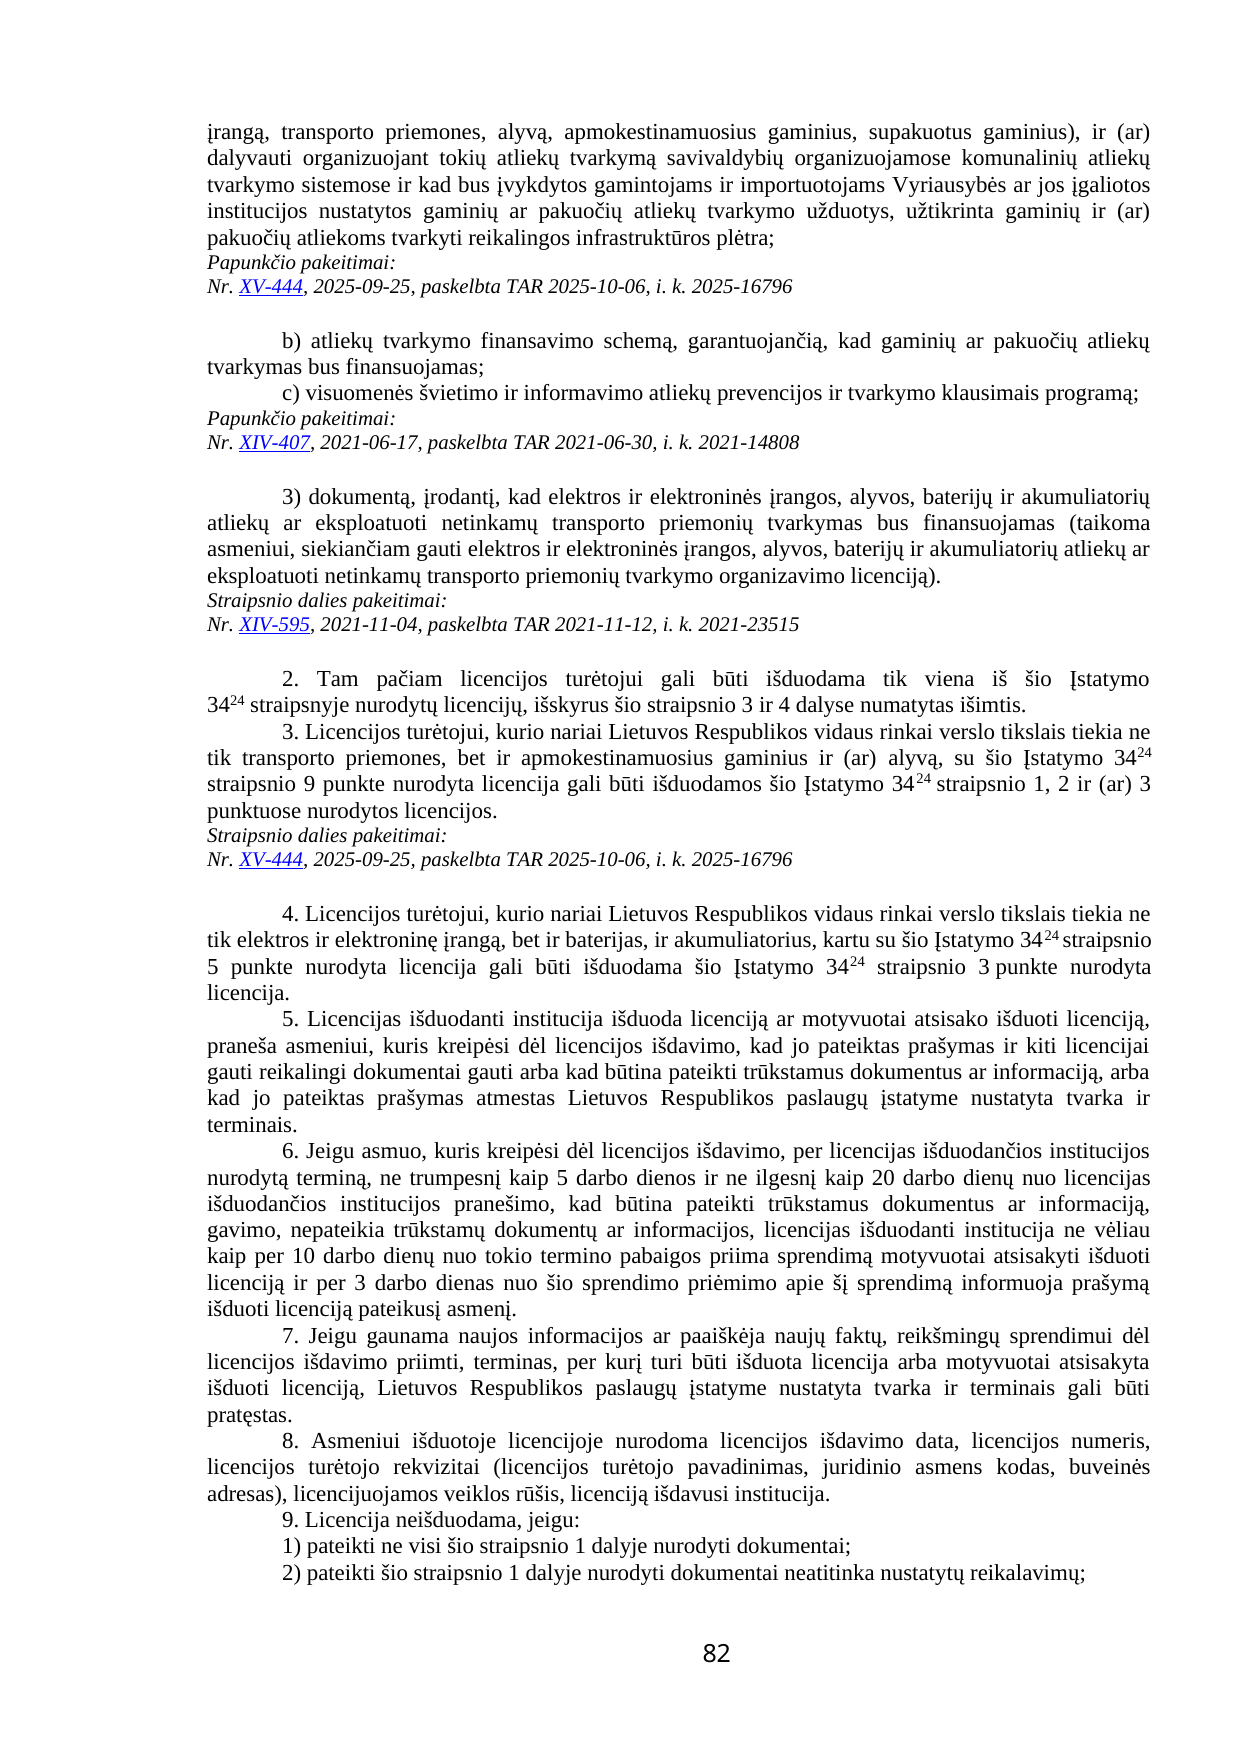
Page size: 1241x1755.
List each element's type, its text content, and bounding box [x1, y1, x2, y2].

text b) atliekų tvarkymo finansavimo schemą, garantuojančią, kad gaminių ar pakuočių atliekų tvarkymas bus finansuojamas; [207, 327, 1152, 379]
text 7. Jeigu gaunama naujos informacijos ar paaiškėja naujų faktų, reikšmingų sprendimui dėl licencijos išdavimo priimti, terminas, per kurį turi būti išduota licencija arba motyvuotai atsisakyta išduoti licenciją, Lietuvos Respublikos paslaugų įstatyme nustatyta tvarka ir terminais gali būti pratęstas. [207, 1322, 1152, 1427]
text 5. Licencijas išduodanti institucija išduoda licenciją ar motyvuotai atsisako išduoti licenciją, praneša asmeniui, kuris kreipėsi dėl licencijos išdavimo, kad jo pateiktas prašymas ir kiti licencijai gauti reikalingi dokumentai gauti arba kad būtina pateikti trūkstamus dokumentus ar informaciją, arba kad jo pateiktas prašymas atmestas Lietuvos Respublikos paslaugų įstatyme nustatyta tvarka ir terminais. [207, 1005, 1152, 1137]
text Nr. XIV-407, 2021-06-17, paskelbta TAR 2021-06-30, i. k. 2021-14808 [207, 430, 1152, 454]
text įrangą, transporto priemones, alyvą, apmokestinamuosius gaminius, supakuotus gaminius), ir (ar) dalyvauti organizuojant tokių atliekų tvarkymą savivaldybių organizuojamose komunalinių atliekų tvarkymo sistemose ir kad bus įvykdytos gamintojams ir importuotojams Vyriausybės ar jos įgaliotos institucijos nustatytos gaminių ar pakuočių atliekų tvarkymo užduotys, užtikrinta gaminių ir (ar) pakuočių atliekoms tvarkyti reikalingos infrastruktūros plėtra; [207, 118, 1152, 250]
text 8. Asmeniui išduotoje licencijoje nurodoma licencijos išdavimo data, licencijos numeris, licencijos turėtojo rekvizitai (licencijos turėtojo pavadinimas, juridinio asmens kodas, buveinės adresas), licencijuojamos veiklos rūšis, licenciją išdavusi institucija. [207, 1427, 1152, 1506]
text c) visuomenės švietimo ir informavimo atliekų prevencijos ir tvarkymo klausimais programą; [207, 379, 1152, 406]
text 2) pateikti šio straipsnio 1 dalyje nurodyti dokumentai neatitinka nustatytų reikalavimų; [207, 1559, 1152, 1585]
text 4. Licencijos turėtojui, kurio nariai Lietuvos Respublikos vidaus rinkai verslo tikslais tiekia ne tik elektros ir elektroninę įrangą, bet ir baterijas, ir akumuliatorius, kartu su šio Įstatymo 3424 straipsnio 5 punkte nurodyta licencija gali būti išduodama šio Įstatymo 3424 straipsnio 3 punkte nurodyta licencija. [207, 900, 1152, 1005]
text Straipsnio dalies pakeitimai: [207, 588, 1152, 612]
text 9. Licencija neišduodama, jeigu: [207, 1506, 1152, 1532]
text 2. Tam pačiam licencijos turėtojui gali būti išduodama tik viena iš šio Įstatymo 3424 straipsnyje nurodytų licencijų, išskyrus šio straipsnio 3 ir 4 dalyse numatytas išimtis. [207, 665, 1152, 718]
text Papunkčio pakeitimai: [207, 406, 1152, 430]
text 3) dokumentą, įrodantį, kad elektros ir elektroninės įrangos, alyvos, baterijų ir akumuliatorių atliekų ar eksploatuoti netinkamų transporto priemonių tvarkymas bus finansuojamas (taikoma asmeniui, siekiančiam gauti elektros ir elektroninės įrangos, alyvos, baterijų ir akumuliatorių atliekų ar eksploatuoti netinkamų transporto priemonių tvarkymo organizavimo licenciją). [207, 483, 1152, 588]
text Straipsnio dalies pakeitimai: [207, 823, 1152, 847]
text Nr. XIV-595, 2021-11-04, paskelbta TAR 2021-11-12, i. k. 2021-23515 [207, 612, 1152, 636]
text 3. Licencijos turėtojui, kurio nariai Lietuvos Respublikos vidaus rinkai verslo tikslais tiekia ne tik transporto priemones, bet ir apmokestinamuosius gaminius ir (ar) alyvą, su šio Įstatymo 3424 straipsnio 9 punkte nurodyta licencija gali būti išduodamos šio Įstatymo 3424 straipsnio 1, 2 ir (ar) 3 punktuose nurodytos licencijos. [207, 718, 1152, 823]
text Nr. XV-444, 2025-09-25, paskelbta TAR 2025-10-06, i. k. 2025-16796 [207, 274, 1152, 298]
text 1) pateikti ne visi šio straipsnio 1 dalyje nurodyti dokumentai; [207, 1532, 1152, 1559]
text Papunkčio pakeitimai: [207, 250, 1152, 274]
text Nr. XV-444, 2025-09-25, paskelbta TAR 2025-10-06, i. k. 2025-16796 [207, 847, 1152, 871]
text 6. Jeigu asmuo, kuris kreipėsi dėl licencijos išdavimo, per licencijas išduodančios institucijos nurodytą terminą, ne trumpesnį kaip 5 darbo dienos ir ne ilgesnį kaip 20 darbo dienų nuo licencijas išduodančios institucijos pranešimo, kad būtina pateikti trūkstamus dokumentus ar informaciją, gavimo, nepateikia trūkstamų dokumentų ar informacijos, licencijas išduodanti institucija ne vėliau kaip per 10 darbo dienų nuo tokio termino pabaigos priima sprendimą motyvuotai atsisakyti išduoti licenciją ir per 3 darbo dienas nuo šio sprendimo priėmimo apie šį sprendimą informuoja prašymą išduoti licenciją pateikusį asmenį. [207, 1137, 1152, 1322]
